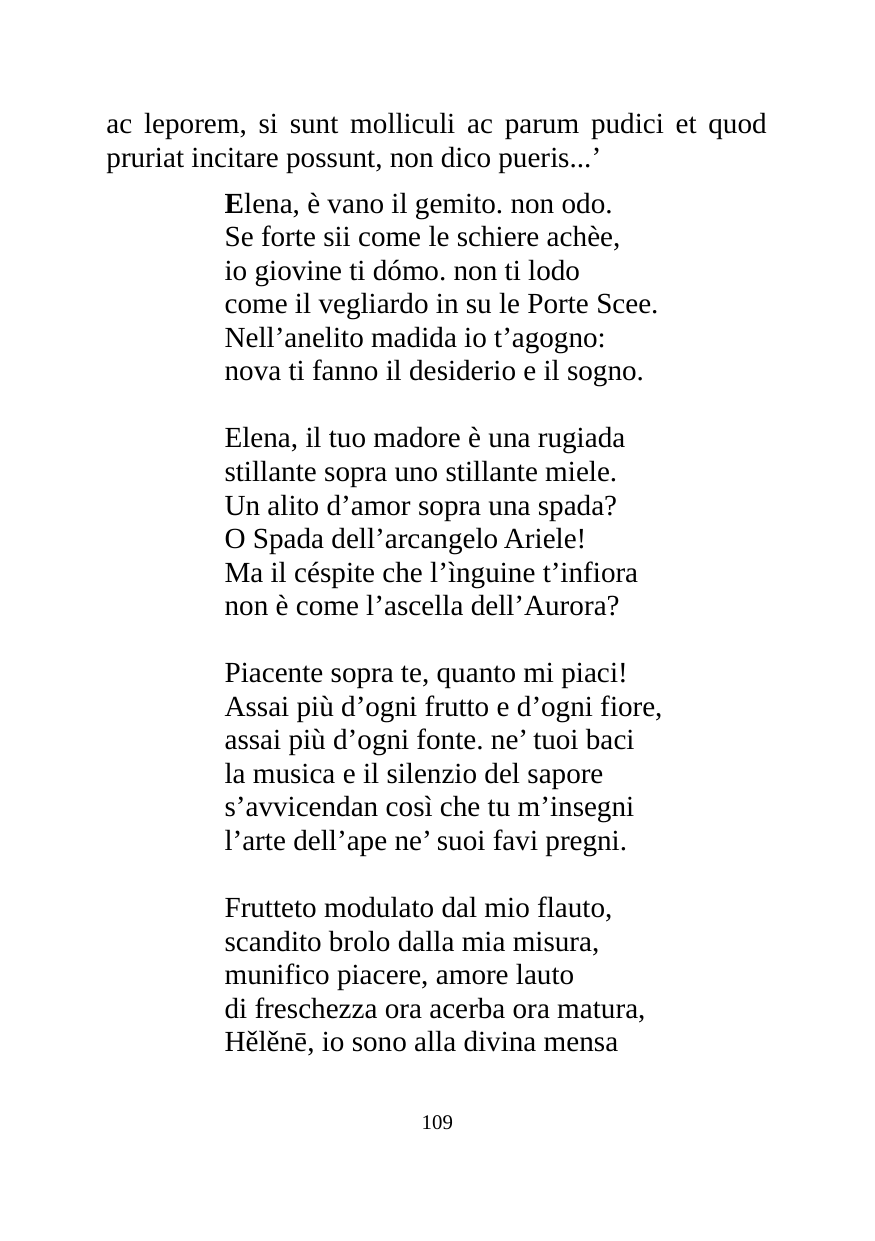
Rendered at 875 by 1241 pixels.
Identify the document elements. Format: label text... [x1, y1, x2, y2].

text io giovine ti dómo. non ti lodo [224, 253, 768, 286]
text Un alito d’amor sopra una spada? [224, 488, 768, 521]
text munifico piacere, amore lauto [224, 957, 768, 991]
text s’avvicendan così che tu m’insegni [224, 789, 768, 823]
text Se forte sii come le schiere achèe, [224, 219, 768, 253]
text Piacente sopra te, quanto mi piaci! [224, 655, 768, 689]
text di freschezza ora acerba ora matura, [224, 991, 768, 1024]
text l’arte dell’ape ne’ suoi favi pregni. [224, 823, 768, 857]
text come il vegliardo in su le Porte Scee. [224, 286, 768, 320]
text Assai più d’ogni frutto e d’ogni fiore, [224, 689, 768, 722]
text Elena, è vano il gemito. non odo. [224, 186, 768, 219]
text la musica e il silenzio del sapore [224, 756, 768, 789]
text assai più d’ogni fonte. ne’ tuoi baci [224, 722, 768, 756]
text nova ti fanno il desiderio e il sogno. [224, 353, 768, 387]
text O Spada dell’arcangelo Ariele! [224, 521, 768, 555]
text Nell’anelito madida io t’agogno: [224, 320, 768, 353]
text scandito brolo dalla mia misura, [224, 924, 768, 957]
text Ma il céspite che l’ìnguine t’infiora [224, 555, 768, 588]
text Hělěnē, io sono alla divina mensa [224, 1024, 768, 1058]
text Frutteto modulato dal mio flauto, [224, 890, 768, 924]
text ac leporem, si sunt molliculi ac parum pudici et quod pruriat incitare possunt, non dico pueris...’ [106, 106, 768, 173]
text non è come l’ascella dell’Aurora? [224, 588, 768, 622]
text Elena, il tuo madore è una rugiada [224, 421, 768, 454]
text stillante sopra uno stillante miele. [224, 454, 768, 488]
